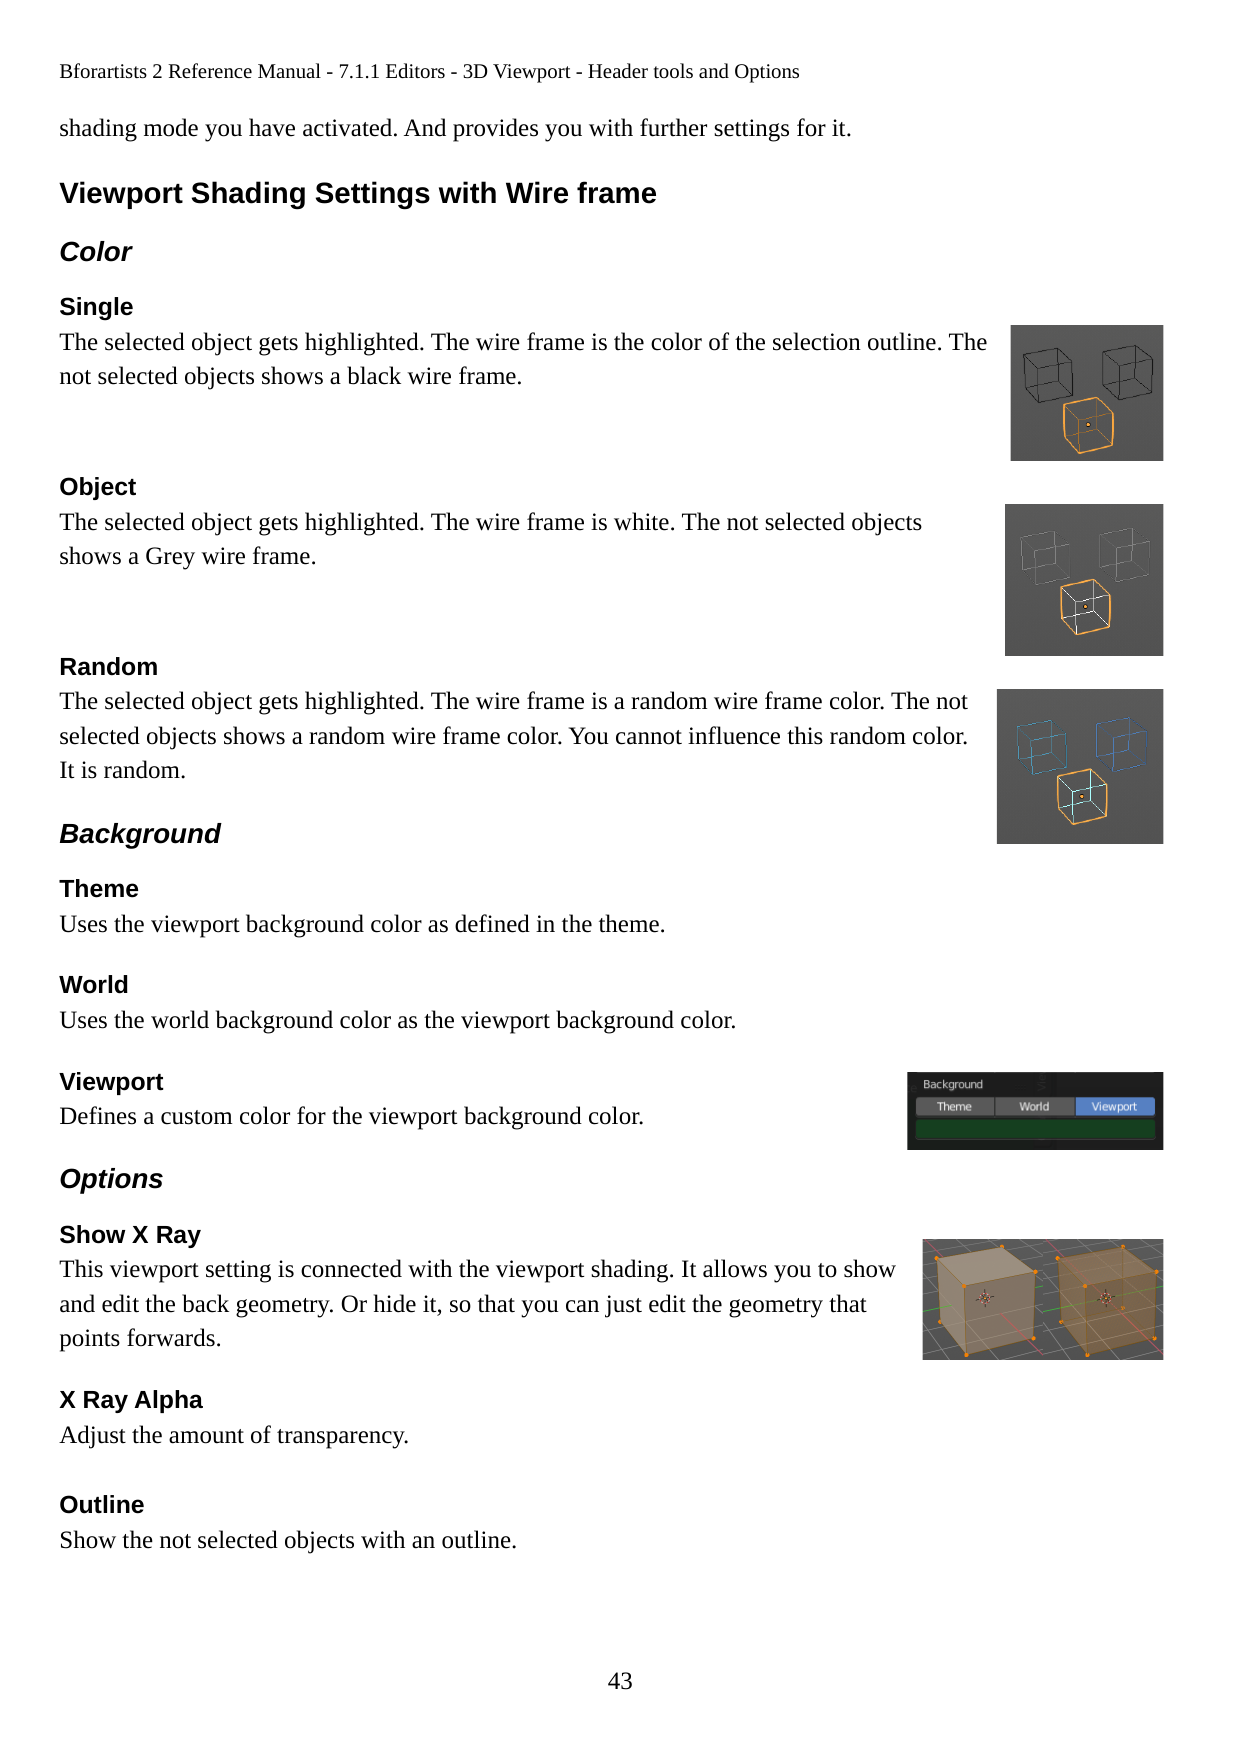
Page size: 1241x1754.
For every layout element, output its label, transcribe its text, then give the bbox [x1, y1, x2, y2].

picture [996, 689, 1164, 844]
text Adjust the amount of transparency. [59, 1420, 1181, 1449]
text Uses the viewport background color as defined in the theme. [59, 909, 1181, 937]
subtitle World [59, 970, 1181, 999]
subtitle Color [59, 235, 1181, 267]
subtitle Viewport Shading Settings with Wire frame [59, 176, 1181, 210]
subtitle Single [59, 292, 1181, 320]
text The selected object gets highlighted. The wire frame is a random wire frame color. The not selected objects shows a random wire frame color. You cannot influence this random color. It is random. [59, 686, 1181, 784]
subtitle Background [59, 817, 1181, 849]
text Show the not selected objects with an outline. [59, 1525, 1181, 1553]
subtitle Outline [59, 1490, 1181, 1518]
subtitle Random [59, 652, 1181, 680]
text The selected object gets highlighted. The wire frame is white. The not selected objects shows a Grey wire frame. [59, 507, 1005, 570]
text This viewport setting is connected with the viewport shading. It allows you to show and edit the back geometry. Or hide it, so that you can just edit the geometry that points forwards. [59, 1254, 922, 1352]
text Defines a custom color for the viewport background color. [59, 1101, 907, 1130]
subtitle Object [59, 472, 1181, 500]
picture [922, 1239, 1164, 1360]
text shading mode you have activated. And provides you with further settings for it. [59, 113, 1181, 141]
subtitle Theme [59, 874, 1181, 902]
text The selected object gets highlighted. The wire frame is the color of the selection outline. The not selected objects shows a black wire frame. [59, 327, 1010, 390]
picture [1005, 504, 1164, 656]
picture [1010, 325, 1164, 461]
subtitle Options [59, 1163, 1181, 1195]
text Uses the world background color as the viewport background color. [59, 1005, 1181, 1034]
subtitle X Ray Alpha [59, 1385, 1181, 1414]
picture [907, 1072, 1164, 1150]
subtitle Viewport [59, 1067, 1181, 1095]
subtitle Show X Ray [59, 1220, 1181, 1248]
